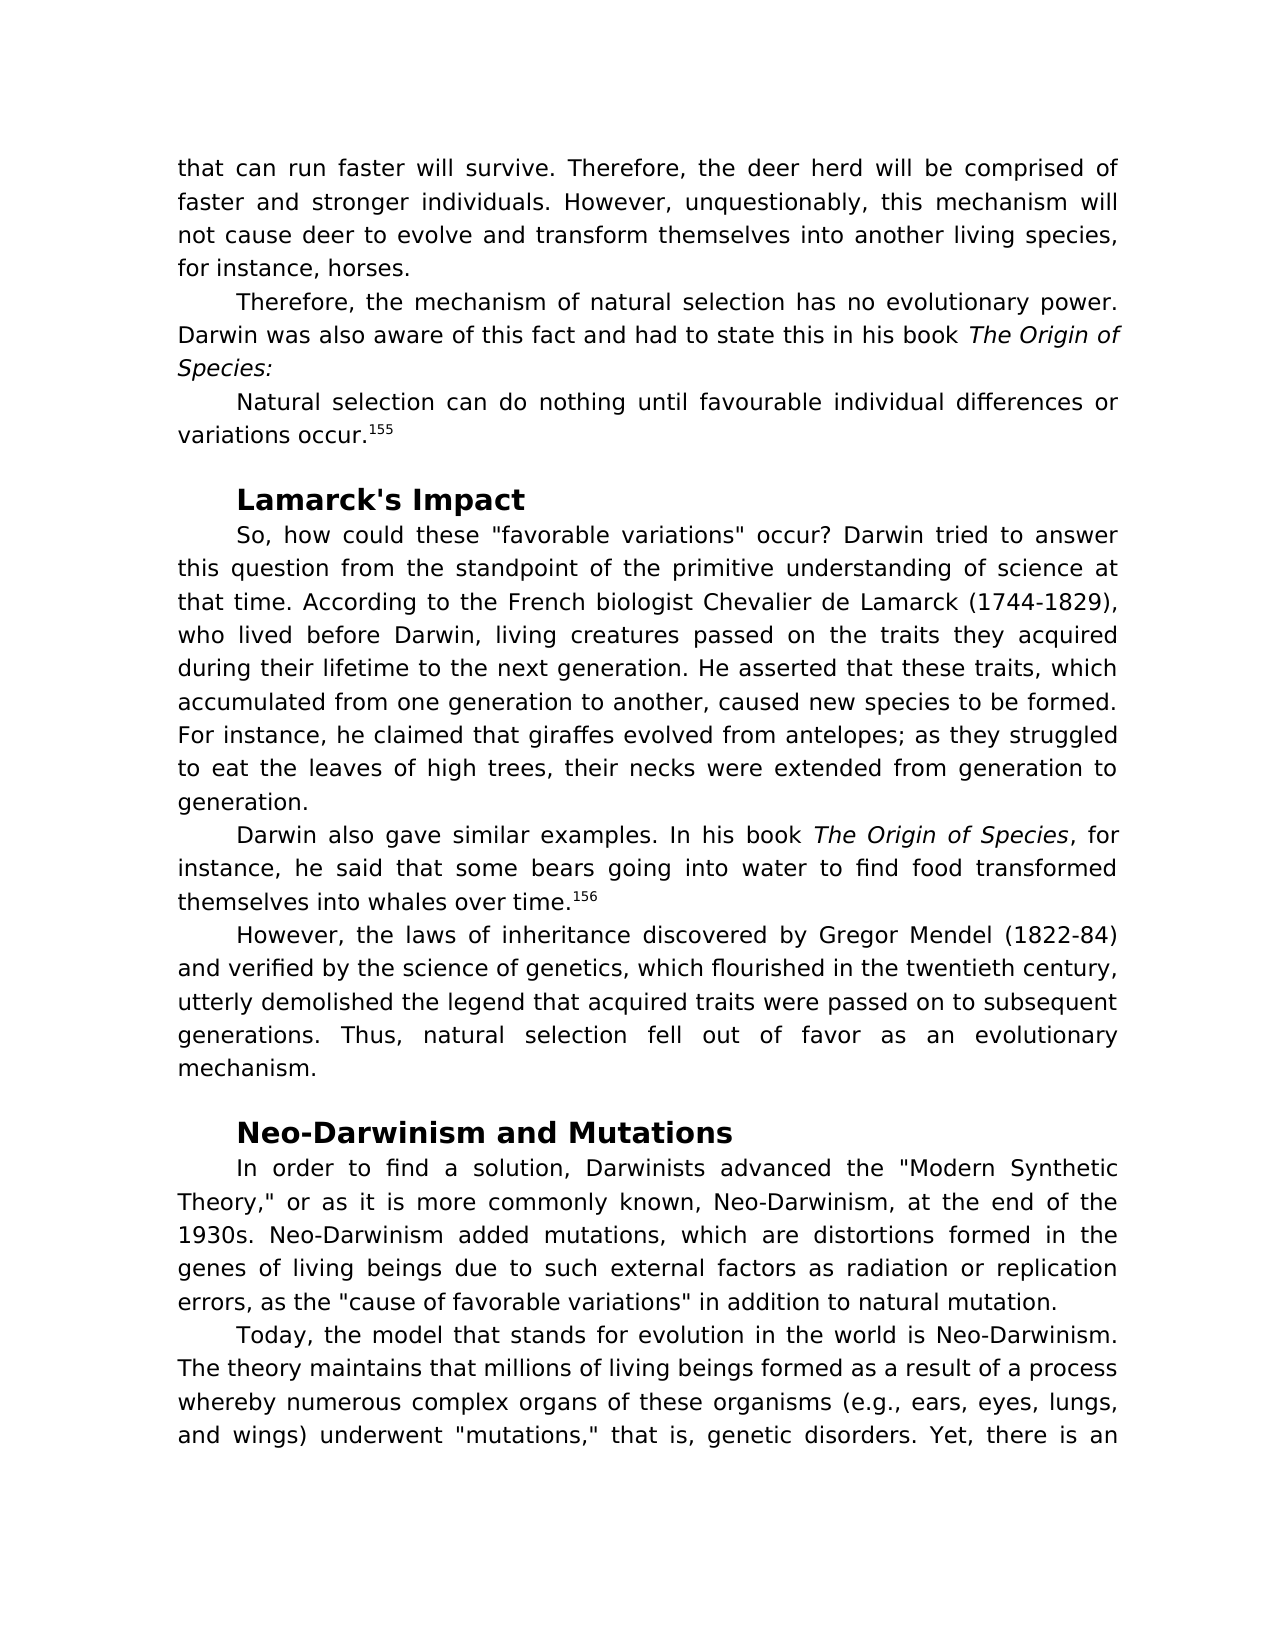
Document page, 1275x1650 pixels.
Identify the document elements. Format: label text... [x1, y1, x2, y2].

text So, how could these "favorable variations" occur? Darwin tried to answer this question from the standpoint of the primitive understanding of science at that time. According to the French biologist Chevalier de Lamarck (1744-1829), who lived before Darwin, living creatures passed on the traits they acquired during their lifetime to the next generation. He asserted that these traits, which accumulated from one generation to another, caused new species to be formed. For instance, he claimed that giraffes evolved from antelopes; as they struggled to eat the leaves of high trees, their necks were extended from generation to generation. [177, 517, 1119, 817]
text Therefore, the mechanism of natural selection has no evolutionary power. Darwin was also aware of this fact and had to state this in his book The Origin of Species: [177, 283, 1119, 383]
text Natural selection can do nothing until favourable individual differences or variations occur.155 [177, 383, 1119, 450]
text Lamarck's Impact [177, 483, 1119, 517]
text Neo-Darwinism and Mutations [177, 1117, 1119, 1150]
text that can run faster will survive. Therefore, the deer herd will be comprised of faster and stronger individuals. However, unquestionably, this mechanism will not cause deer to evolve and transform themselves into another living species, for instance, horses. [177, 150, 1119, 283]
text However, the laws of inheritance discovered by Gregor Mendel (1822-84) and verified by the science of genetics, which flourished in the twentieth century, utterly demolished the legend that acquired traits were passed on to subsequent generations. Thus, natural selection fell out of favor as an evolutionary mechanism. [177, 917, 1119, 1083]
text Today, the model that stands for evolution in the world is Neo-Darwinism. The theory maintains that millions of living beings formed as a result of a process whereby numerous complex organs of these organisms (e.g., ears, eyes, lungs, and wings) underwent "mutations," that is, genetic disorders. Yet, there is an [177, 1317, 1119, 1450]
text In order to find a solution, Darwinists advanced the "Modern Synthetic Theory," or as it is more commonly known, Neo-Darwinism, at the end of the 1930s. Neo-Darwinism added mutations, which are distortions formed in the genes of living beings due to such external factors as radiation or replication errors, as the "cause of favorable variations" in addition to natural mutation. [177, 1150, 1119, 1317]
text Darwin also gave similar examples. In his book The Origin of Species, for instance, he said that some bears going into water to find food transformed themselves into whales over time.156 [177, 817, 1119, 917]
